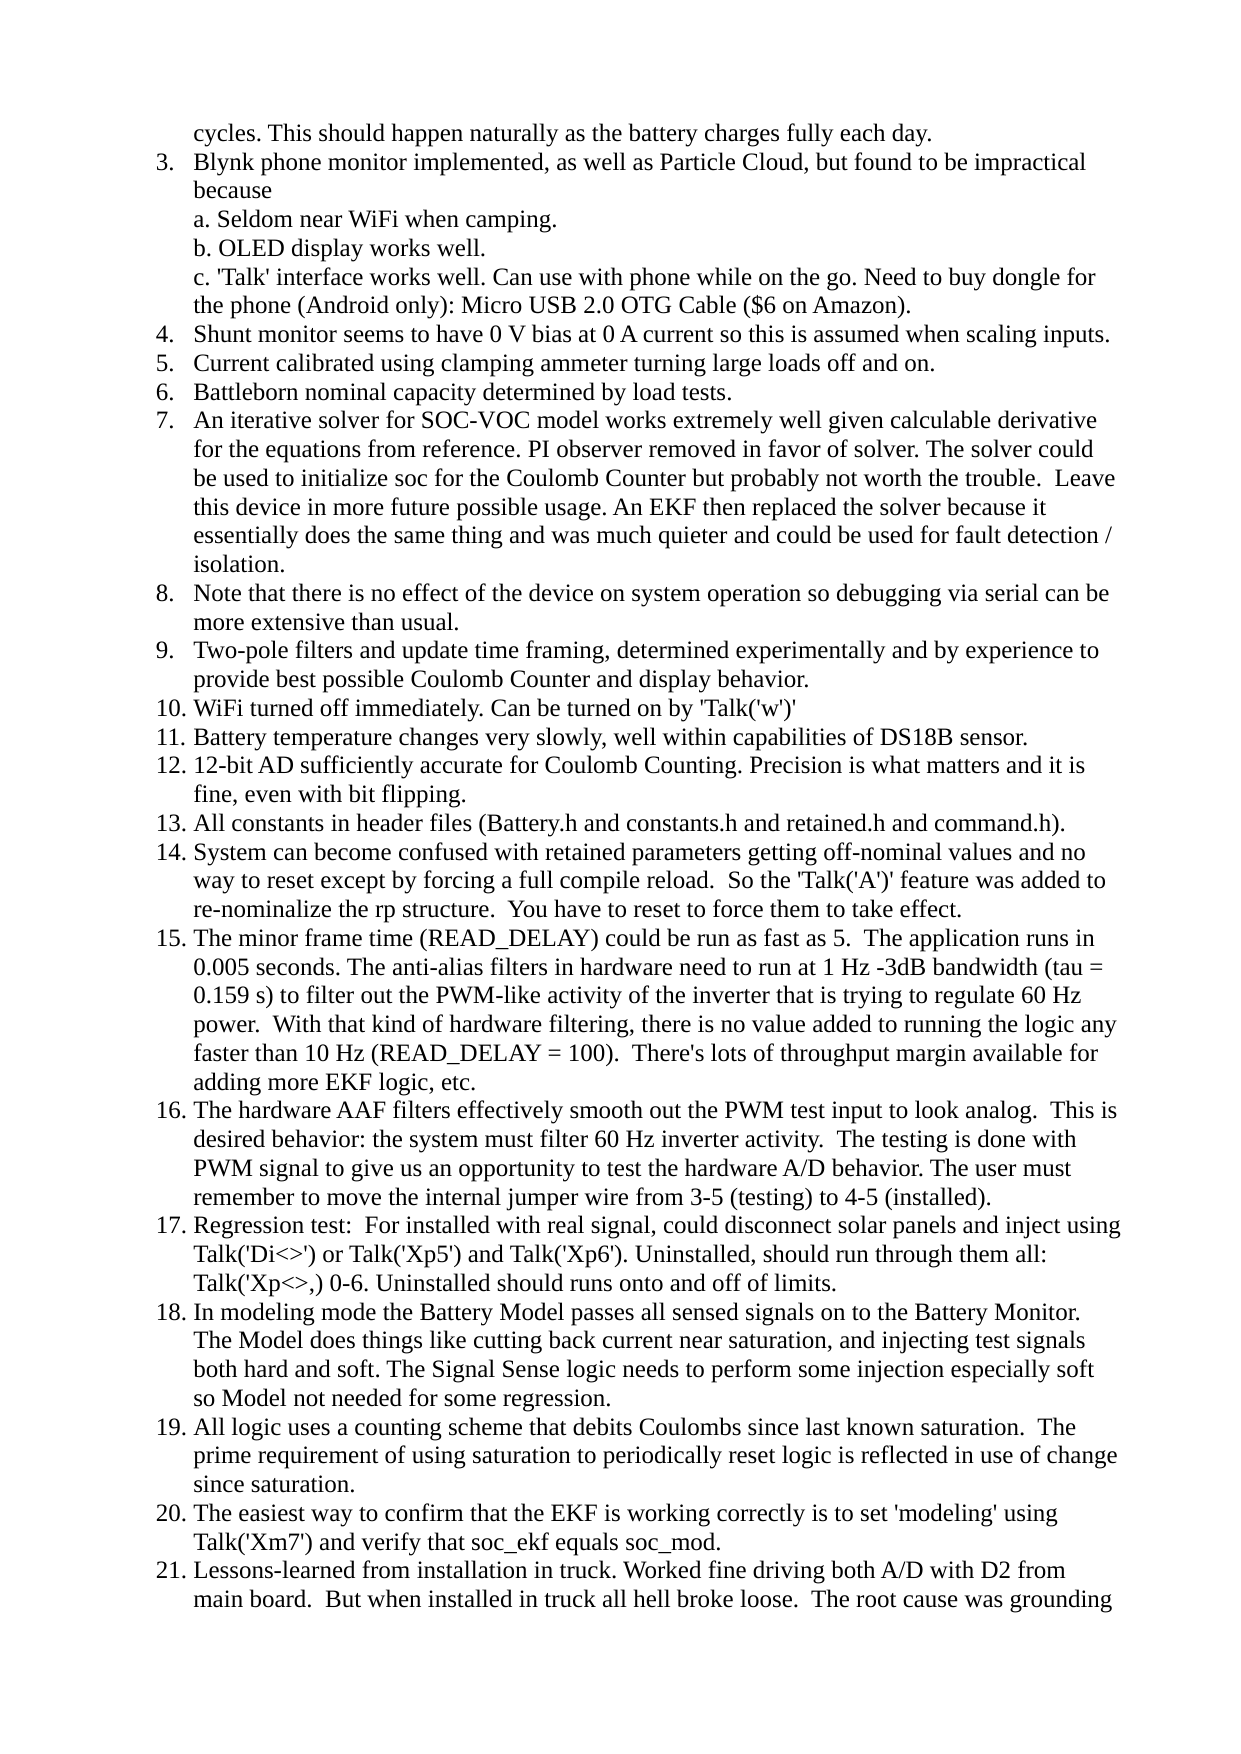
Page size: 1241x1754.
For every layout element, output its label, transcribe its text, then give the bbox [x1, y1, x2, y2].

list cycles. This should happen naturally as the battery charges fully each day. [156, 118, 1122, 147]
list Blynk phone monitor implemented, as well as Particle Cloud, but found to be impractical because [156, 147, 1122, 204]
list Current calibrated using clamping ammeter turning large loads off and on. [156, 348, 1122, 377]
list a. Seldom near WiFi when camping. [156, 204, 1122, 233]
list In modeling mode the Battery Model passes all sensed signals on to the Battery Monitor. The Model does things like cutting back current near saturation, and injecting test signals both hard and soft. The Signal Sense logic needs to perform some injection especially soft so Model not needed for some regression. [156, 1297, 1122, 1412]
list Battery temperature changes very slowly, well within capabilities of DS18B sensor. [156, 722, 1122, 751]
list Shunt monitor seems to have 0 V bias at 0 A current so this is assumed when scaling inputs. [156, 319, 1122, 348]
list 12-bit AD sufficiently accurate for Coulomb Counting. Precision is what matters and it is fine, even with bit flipping. [156, 751, 1122, 808]
list c. 'Talk' interface works well. Can use with phone while on the go. Need to buy dongle for the phone (Android only): Micro USB 2.0 OTG Cable ($6 on Amazon). [156, 262, 1122, 319]
list The hardware AAF filters effectively smooth out the PWM test input to look analog. This is desired behavior: the system must filter 60 Hz inverter activity. The testing is done with PWM signal to give us an opportunity to test the hardware A/D behavior. The user must remember to move the internal jumper wire from 3-5 (testing) to 4-5 (installed). [156, 1096, 1122, 1211]
list Two-pole filters and update time framing, determined experimentally and by experience to provide best possible Coulomb Counter and display behavior. [156, 636, 1122, 693]
list All logic uses a counting scheme that debits Coulombs since last known saturation. The prime requirement of using saturation to periodically reset logic is reflected in use of change since saturation. [156, 1412, 1122, 1498]
list WiFi turned off immediately. Can be turned on by 'Talk('w')' [156, 693, 1122, 722]
list Battleborn nominal capacity determined by load tests. [156, 377, 1122, 406]
list Note that there is no effect of the device on system operation so debugging via serial can be more extensive than usual. [156, 578, 1122, 636]
list System can become confused with retained parameters getting off-nominal values and no way to reset except by forcing a full compile reload. So the 'Talk('A')' feature was added to re-nominalize the rp structure. You have to reset to force them to take effect. [156, 837, 1122, 923]
list An iterative solver for SOC-VOC model works extremely well given calculable derivative for the equations from reference. PI observer removed in favor of solver. The solver could be used to initialize soc for the Coulomb Counter but probably not worth the trouble. Leave this device in more future possible usage. An EKF then replaced the solver because it essentially does the same thing and was much quieter and could be used for fault detection / isolation. [156, 406, 1122, 578]
list The easiest way to confirm that the EKF is working correctly is to set 'modeling' using Talk('Xm7') and verify that soc_ekf equals soc_mod. [156, 1498, 1122, 1556]
list Regression test: For installed with real signal, could disconnect solar panels and inject using Talk('Di<>') or Talk('Xp5') and Talk('Xp6'). Uninstalled, should run through them all: Talk('Xp<>,) 0-6. Uninstalled should runs onto and off of limits. [156, 1211, 1122, 1297]
list Lessons-learned from installation in truck. Worked fine driving both A/D with D2 from main board. But when installed in truck all hell broke loose. The root cause was grounding [156, 1556, 1122, 1613]
list All constants in header files (Battery.h and constants.h and retained.h and command.h). [156, 808, 1122, 837]
list b. OLED display works well. [156, 233, 1122, 262]
list The minor frame time (READ_DELAY) could be run as fast as 5. The application runs in 0.005 seconds. The anti-alias filters in hardware need to run at 1 Hz -3dB bandwidth (tau = 0.159 s) to filter out the PWM-like activity of the inverter that is trying to regulate 60 Hz power. With that kind of hardware filtering, there is no value added to running the logic any faster than 10 Hz (READ_DELAY = 100). There's lots of throughput margin available for adding more EKF logic, etc. [156, 923, 1122, 1096]
